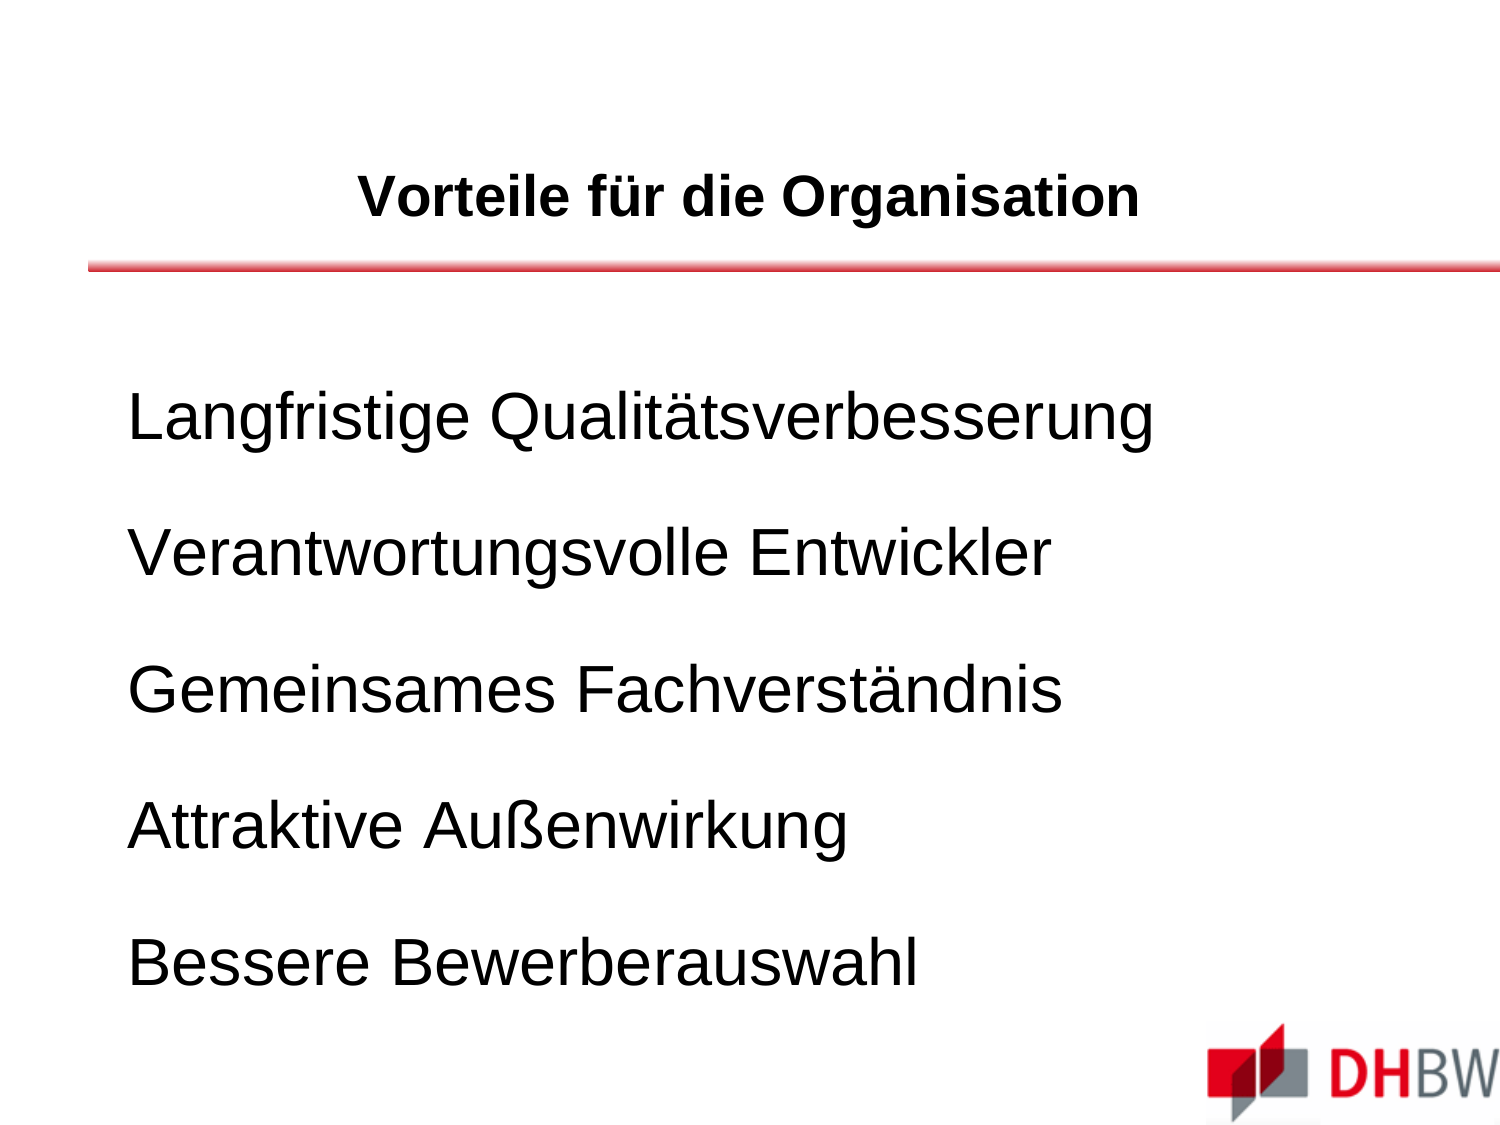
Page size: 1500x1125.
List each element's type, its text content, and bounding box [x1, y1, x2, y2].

picture [1206, 1021, 1500, 1125]
list Langfristige Qualitätsverbesserung Verantwortungsvolle Entwickler Gemeinsames Fachverständnis Attraktive Außenwirkung Bessere Bewerberauswahl [112, 324, 1388, 1020]
title Vorteile für die Organisation [112, 20, 1388, 324]
